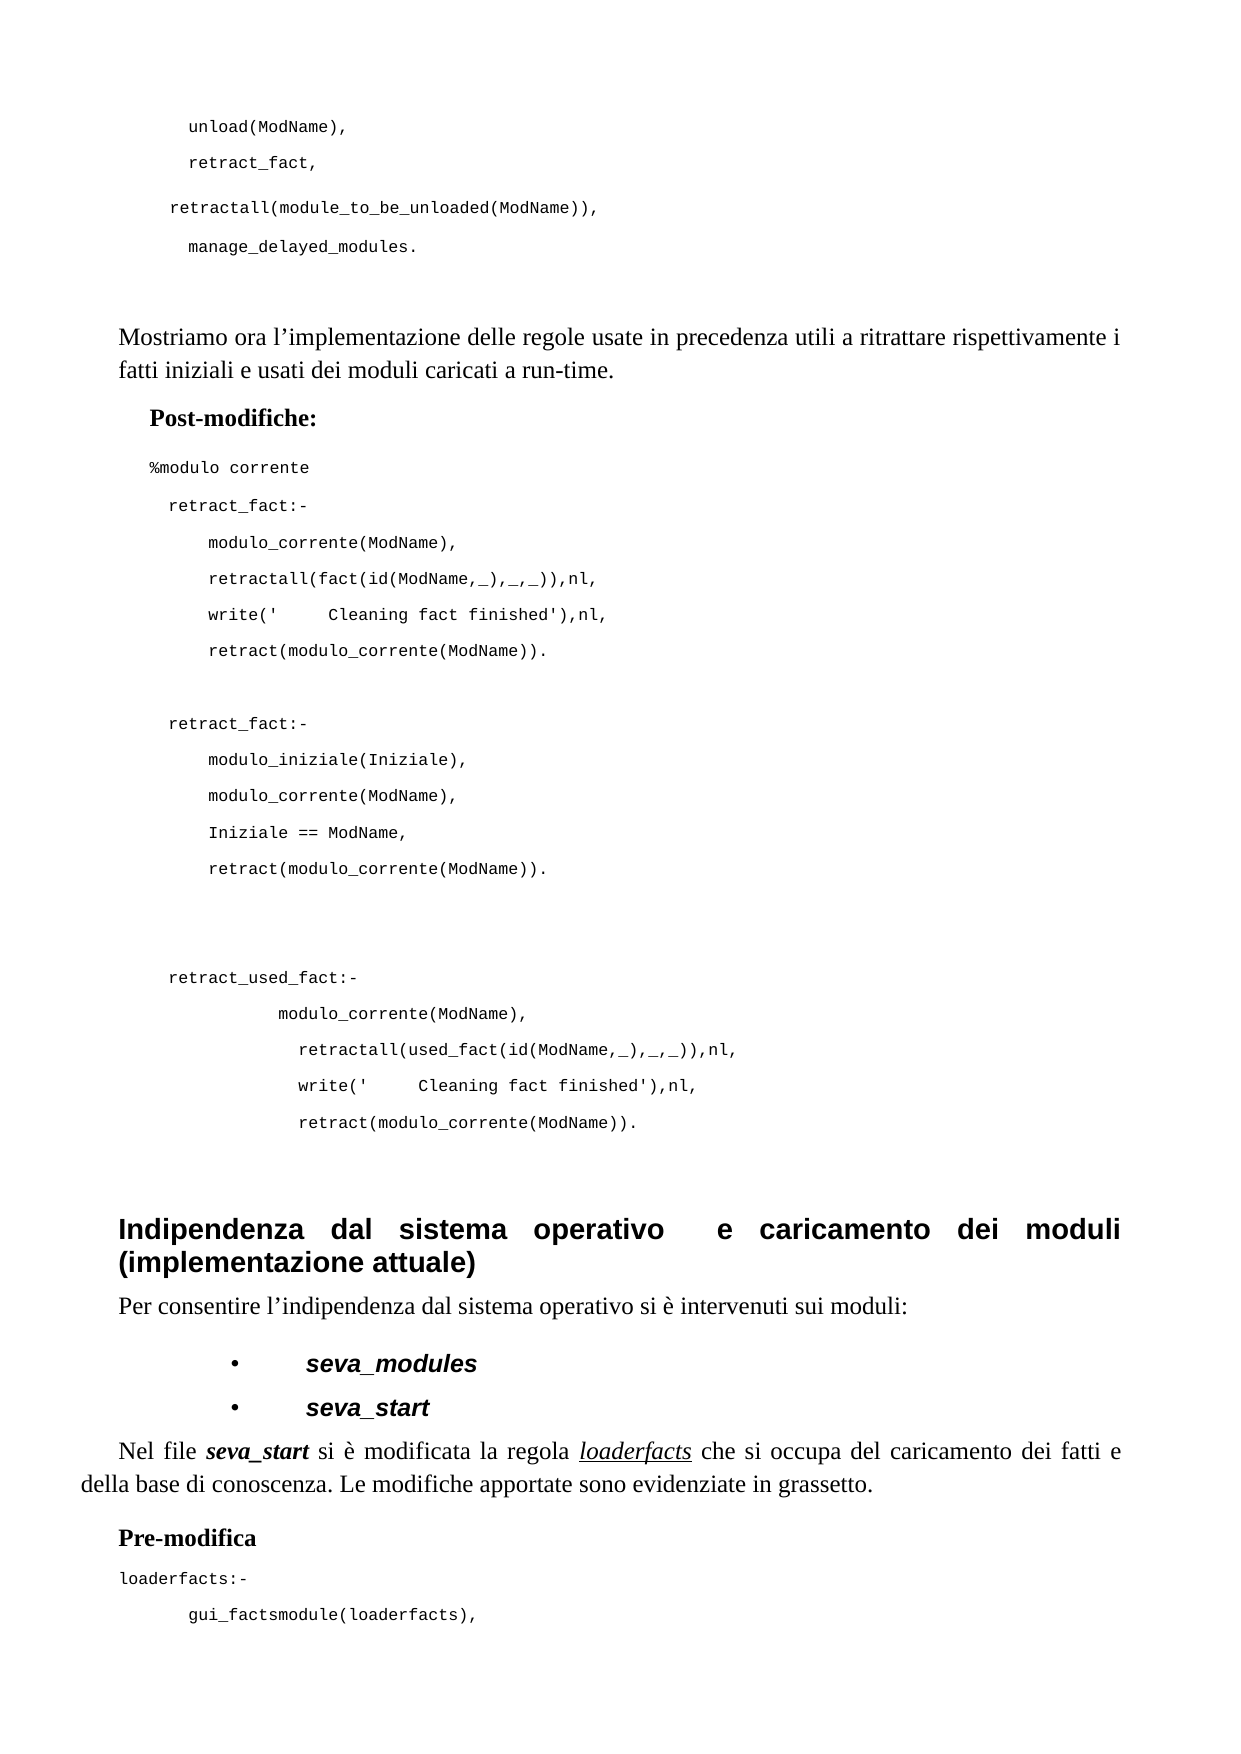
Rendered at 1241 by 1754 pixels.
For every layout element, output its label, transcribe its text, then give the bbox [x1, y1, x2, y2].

text modulo_corrente(ModName), [118, 788, 1122, 807]
text Nel file seva_start si è modificata la regola loaderfacts che si occupa del caricamento dei fatti e della base di conoscenza. Le modifiche apportate sono evidenziate in grassetto. [81, 1436, 1122, 1497]
text Mostriamo ora l’implementazione delle regole usate in precedenza utili a ritrattare rispettivamente i fatti iniziali e usati dei moduli caricati a run-time. [118, 322, 1122, 384]
text modulo_iniziale(Iniziale), [118, 752, 1122, 771]
text loaderfacts:- [118, 1570, 1122, 1589]
text retractall(module_to_be_unloaded(ModName)), [118, 191, 1122, 219]
text Pre-modifica [118, 1523, 1122, 1551]
list seva_start [231, 1392, 1122, 1421]
text gui_factsmodule(loaderfacts), [118, 1606, 1122, 1625]
text retractall(used_fact(id(ModName,_),_,_)),nl, [118, 1042, 1122, 1061]
list seva_modules [231, 1349, 1122, 1378]
text modulo_corrente(ModName), [118, 534, 1122, 553]
text retract_fact, [118, 154, 1122, 173]
text retract(modulo_corrente(ModName)). [118, 1114, 1122, 1133]
text retract(modulo_corrente(ModName)). [118, 643, 1122, 662]
subtitle Indipendenza dal sistema operativo e caricamento dei moduli (implementazione attuale) [118, 1212, 1122, 1279]
text write(' Cleaning fact finished'),nl, [118, 1078, 1122, 1097]
text retractall(fact(id(ModName,_),_,_)),nl, [118, 570, 1122, 589]
text retract_used_fact:- [118, 969, 1122, 988]
text manage_delayed_modules. [118, 238, 1122, 257]
text Post-modifiche: [118, 403, 1122, 431]
text Iniziale == ModName, [118, 824, 1122, 843]
text %modulo corrente [118, 450, 1122, 479]
text write(' Cleaning fact finished'),nl, [118, 607, 1122, 626]
text modulo_corrente(ModName), [118, 1005, 1122, 1024]
text unload(ModName), [118, 118, 1122, 137]
text Per consentire l’indipendenza dal sistema operativo si è intervenuti sui moduli: [81, 1291, 1122, 1320]
text retract_fact:- [118, 715, 1122, 734]
text retract(modulo_corrente(ModName)). [118, 860, 1122, 879]
text retract_fact:- [118, 498, 1122, 517]
